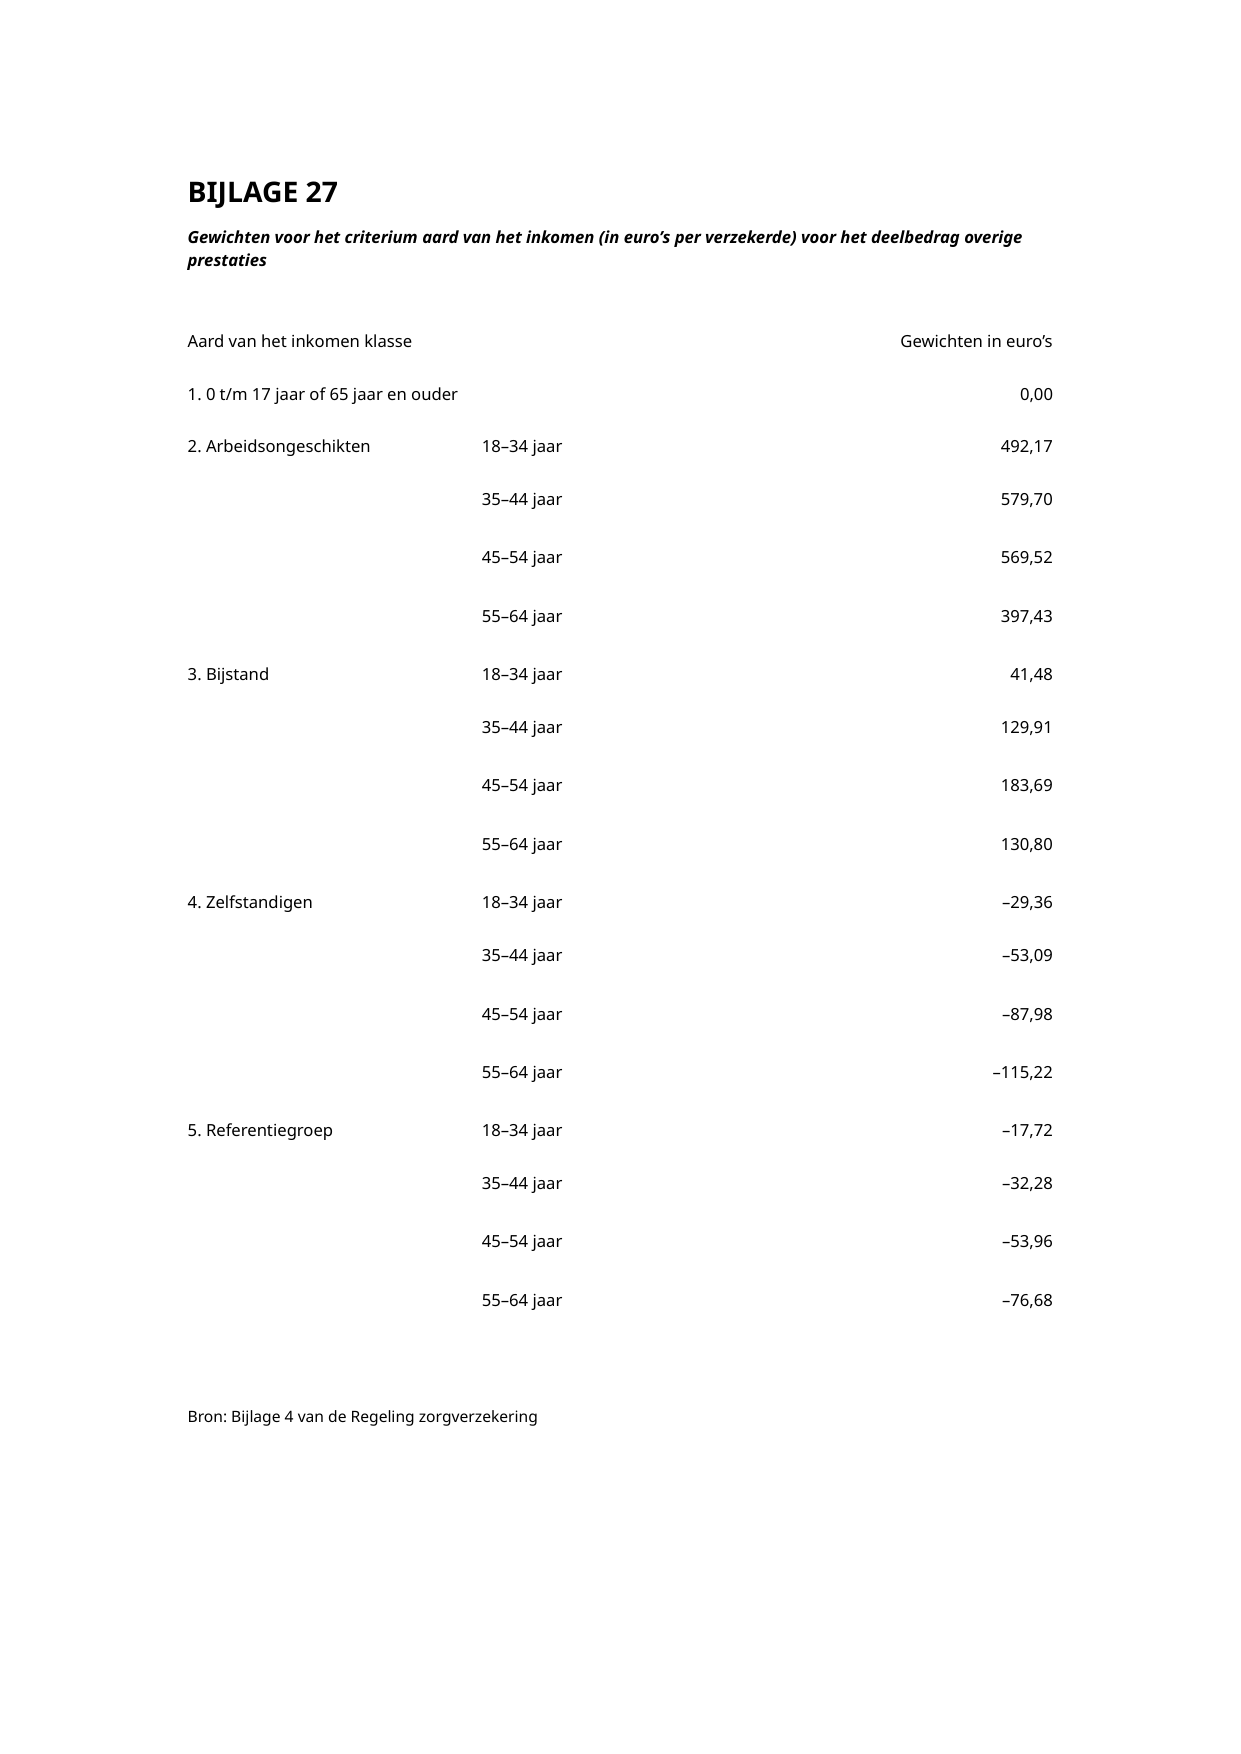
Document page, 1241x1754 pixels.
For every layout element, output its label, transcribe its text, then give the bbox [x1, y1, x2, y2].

table_cell 130,80 [767, 833, 1053, 891]
table_cell 35–44 jaar [482, 1172, 767, 1230]
table_cell [188, 1061, 482, 1119]
table_cell 5. Referentiegroep [188, 1119, 482, 1172]
table_cell 492,17 [767, 435, 1053, 488]
table_cell [188, 1289, 482, 1347]
table_cell [188, 716, 482, 774]
table_cell 35–44 jaar [482, 488, 767, 546]
table_cell –76,68 [767, 1289, 1053, 1347]
table_cell 55–64 jaar [482, 605, 767, 663]
table_cell [188, 1230, 482, 1288]
table_cell 1. 0 t/m 17 jaar of 65 jaar en ouder [188, 382, 767, 435]
table_cell 55–64 jaar [482, 1289, 767, 1347]
table_header Gewichten in euro’s [767, 330, 1053, 382]
table_cell [188, 546, 482, 604]
table_cell [188, 833, 482, 891]
text Bron: Bijlage 4 van de Regeling zorgverzekering [187, 1405, 1053, 1427]
table_cell 18–34 jaar [482, 1119, 767, 1172]
table_cell [188, 605, 482, 663]
table_cell 2. Arbeidsongeschikten [188, 435, 482, 488]
table_cell –53,09 [767, 944, 1053, 1002]
table_cell [188, 1002, 482, 1061]
table_cell 41,48 [767, 663, 1053, 716]
table_cell [188, 944, 482, 1002]
table_cell 35–44 jaar [482, 944, 767, 1002]
table_cell 569,52 [767, 546, 1053, 604]
table_cell [188, 1172, 482, 1230]
table_cell 4. Zelfstandigen [188, 891, 482, 944]
table_cell 45–54 jaar [482, 546, 767, 604]
table_cell 18–34 jaar [482, 891, 767, 944]
table_cell 45–54 jaar [482, 1002, 767, 1061]
table_cell 55–64 jaar [482, 833, 767, 891]
table_cell 183,69 [767, 774, 1053, 832]
table_cell 45–54 jaar [482, 1230, 767, 1288]
table_cell 18–34 jaar [482, 663, 767, 716]
table_cell 0,00 [767, 382, 1053, 435]
table_cell 55–64 jaar [482, 1061, 767, 1119]
table_cell –29,36 [767, 891, 1053, 944]
table_cell 129,91 [767, 716, 1053, 774]
table_cell –32,28 [767, 1172, 1053, 1230]
table_cell 45–54 jaar [482, 774, 767, 832]
table_header Aard van het inkomen klasse [188, 330, 767, 382]
text Gewichten voor het criterium aard van het inkomen (in euro’s per verzekerde) voor het deelbedrag overige prestaties [187, 226, 1053, 272]
table_cell 35–44 jaar [482, 716, 767, 774]
table_cell 18–34 jaar [482, 435, 767, 488]
table_cell –87,98 [767, 1002, 1053, 1061]
table_cell –115,22 [767, 1061, 1053, 1119]
table_cell 397,43 [767, 605, 1053, 663]
table_cell [188, 774, 482, 832]
subtitle BIJLAGE 27 [187, 172, 1053, 211]
table_cell –17,72 [767, 1119, 1053, 1172]
table_cell 579,70 [767, 488, 1053, 546]
table_cell –53,96 [767, 1230, 1053, 1288]
table_cell [188, 488, 482, 546]
table_cell 3. Bijstand [188, 663, 482, 716]
